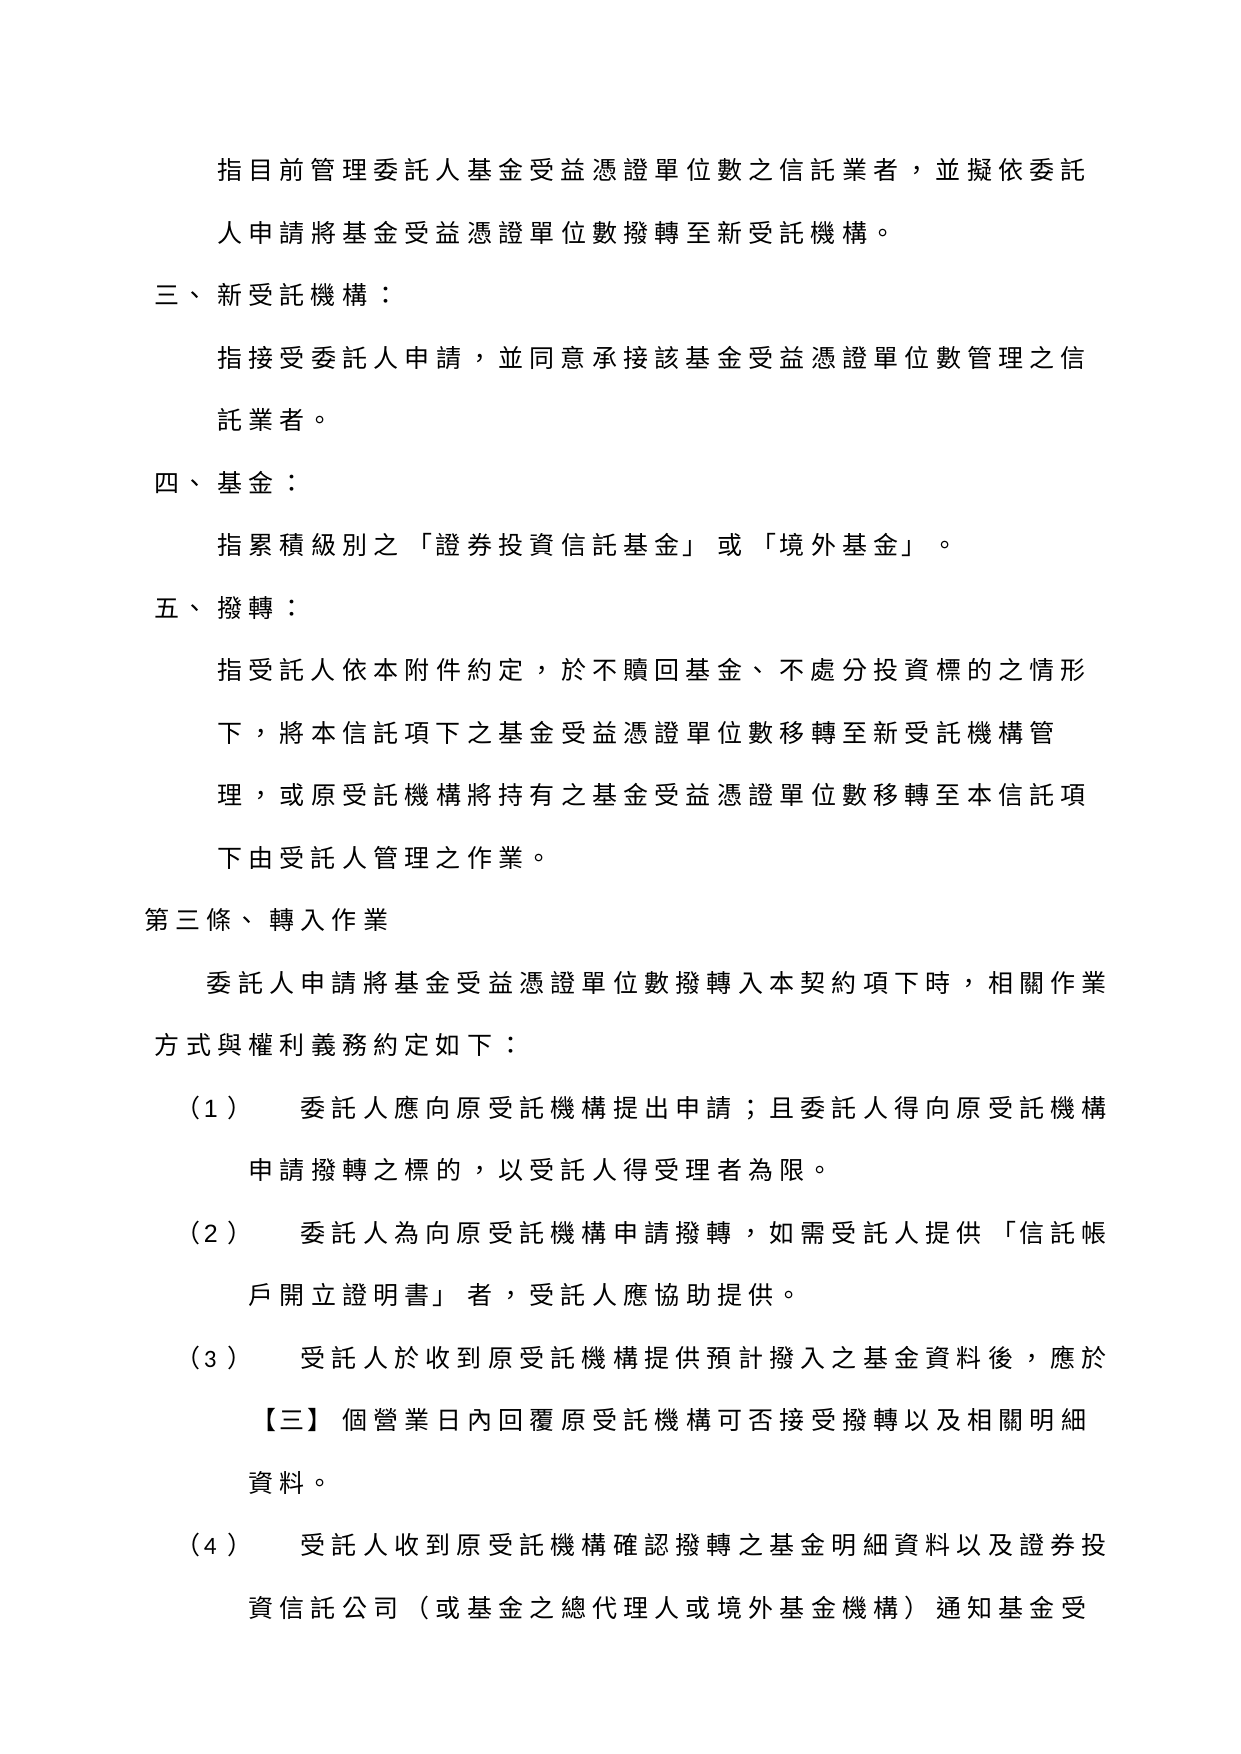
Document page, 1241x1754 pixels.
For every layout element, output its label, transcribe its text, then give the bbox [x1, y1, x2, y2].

table_cell 第三條、轉入作業 委託人申請將基金受益憑證單位數撥轉入本契約項下時，相關作業方式與權利義務約定如下： 委託人應向原受託機構提出申請；且委託人得向原受託機構申請撥轉之標的，以受託人得受理者為限。 委託人為向原受託機構申請撥轉，如需受託人提供「信託帳戶開立證明書」者，受託人應協助提供。 受託人於收到原受託機構提供預計撥入之基金資料後，應於【三】個營業日內回覆原受託機構可否接受撥轉以及相關明細資料。 受託人收到原受託機構確認撥轉之基金明細資料以及證券投資信託公司（或基金之總代理人或境外基金機構）通知基金受 [120, 877, 1124, 1627]
table_cell 指目前管理委託人基金受益憑證單位數之信託業者，並擬依委託人申請將基金受益憑證單位數撥轉至新受託機構。 三、新受託機構： 指接受委託人申請，並同意承接該基金受益憑證單位數管理之信託業者。 四、基金： 指累積級別之「證券投資信託基金」或「境外基金」。 五、撥轉： 指受託人依本附件約定，於不贖回基金、不處分投資標的之情形下，將本信託項下之基金受益憑證單位數移轉至新受託機構管理，或原受託機構將持有之基金受益憑證單位數移轉至本信託項下由受託人管理之作業。 [120, 127, 1124, 877]
